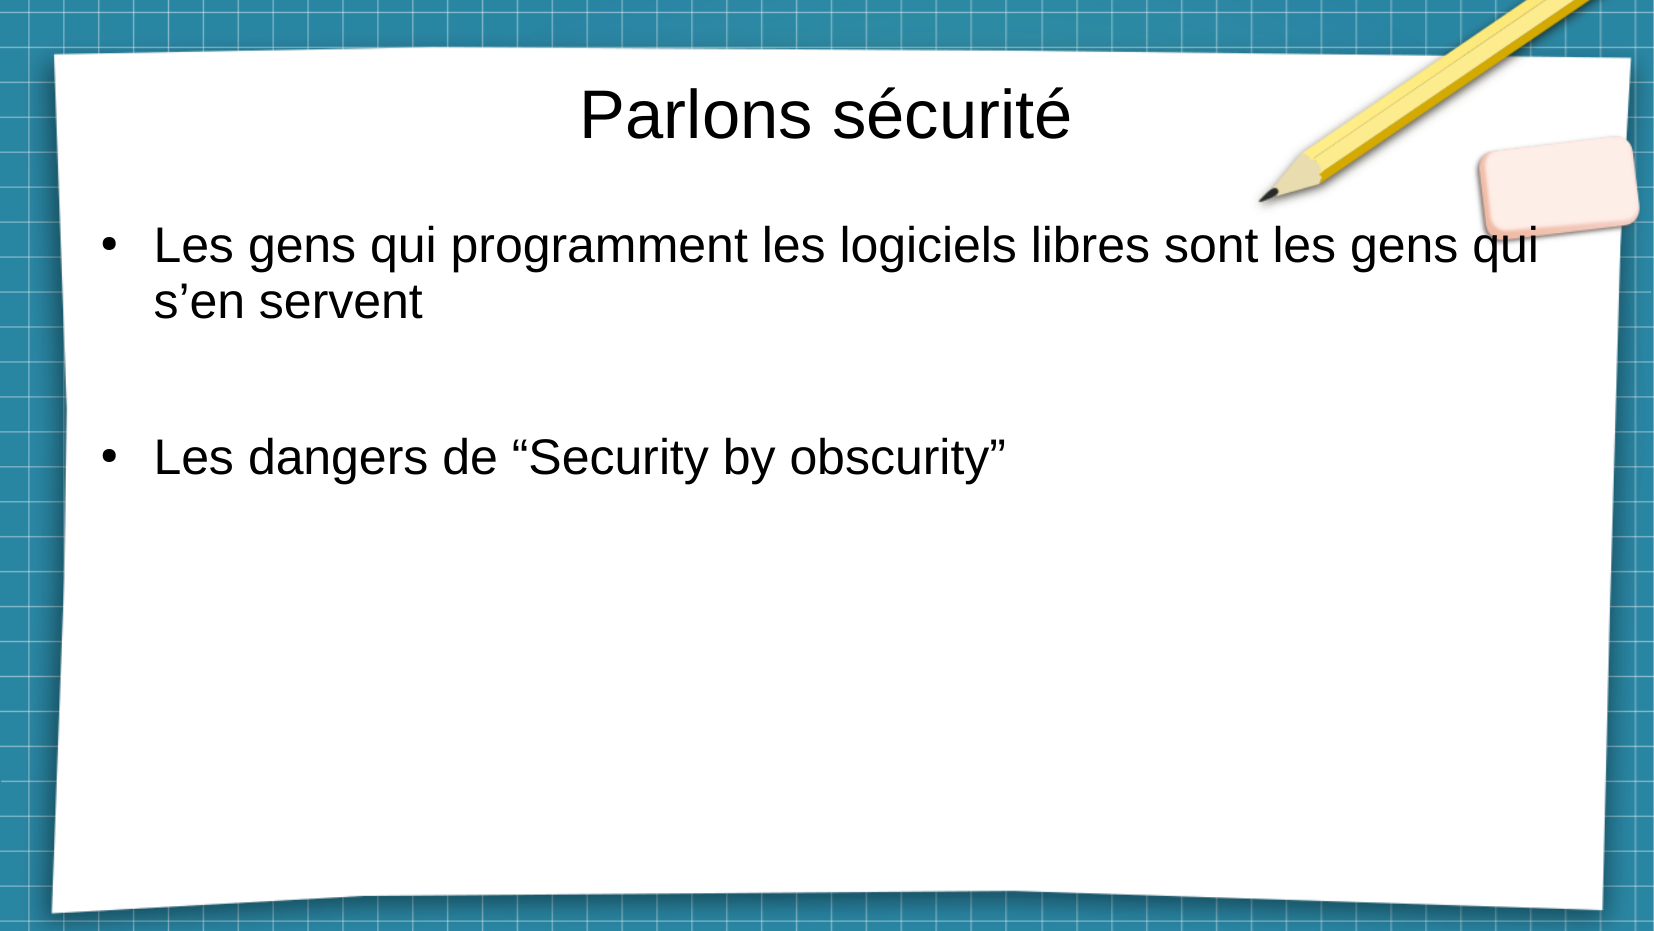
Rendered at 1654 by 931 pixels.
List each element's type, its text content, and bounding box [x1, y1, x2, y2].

title Parlons sécurité [82, 36, 1571, 193]
list Les gens qui programment les logiciels libres sont les gens qui s’en servent Les dangers de “Security by obscurity” [82, 217, 1571, 757]
picture [0, 0, 1654, 931]
